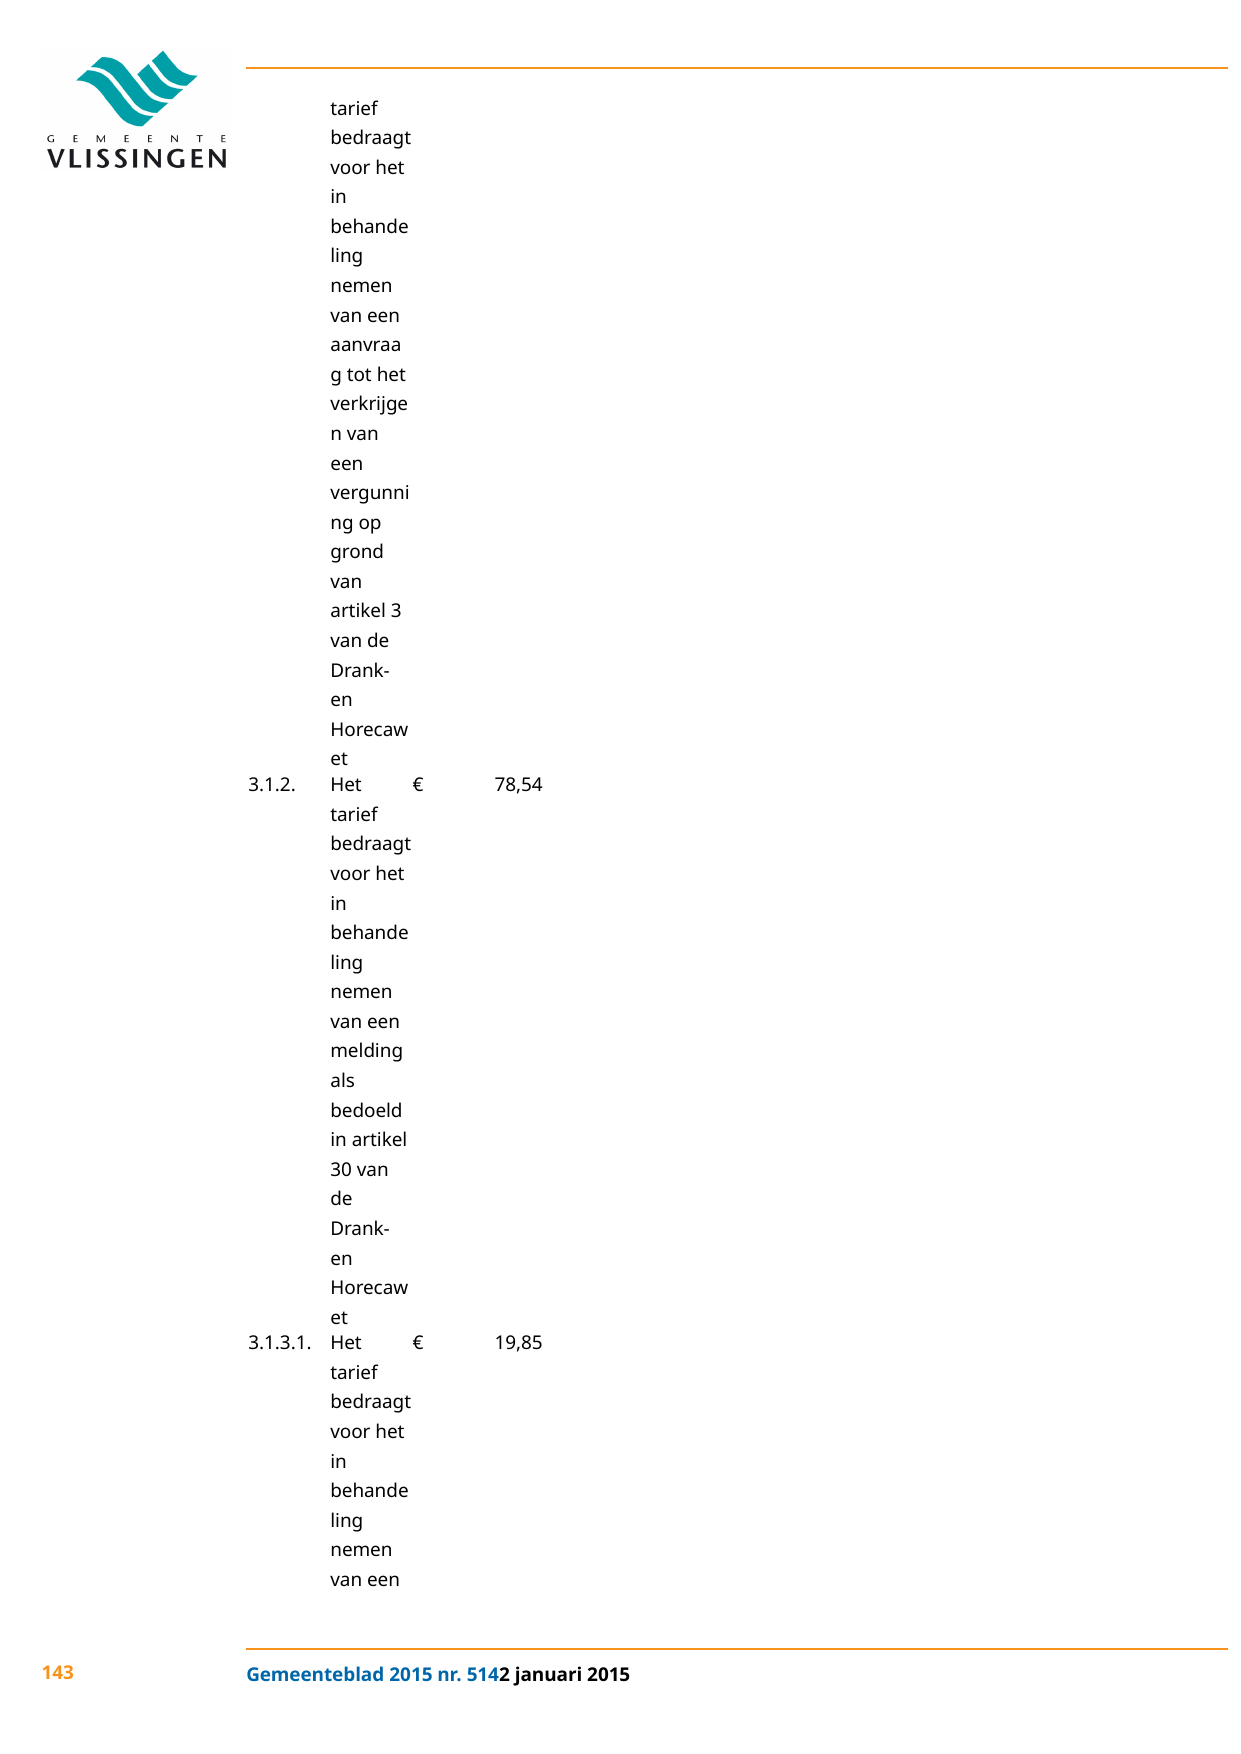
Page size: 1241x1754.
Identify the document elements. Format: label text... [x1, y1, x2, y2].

table_cell 3.1.2. [248, 771, 330, 1329]
table_cell [659, 95, 741, 771]
table_cell [741, 1330, 823, 1592]
table_cell [823, 1330, 905, 1592]
table_cell [741, 95, 823, 771]
table_cell [494, 95, 577, 771]
table_cell [1069, 95, 1152, 771]
table_cell [741, 771, 823, 1329]
table_cell [905, 771, 987, 1329]
table_cell [987, 1330, 1069, 1592]
table_cell € [412, 1330, 494, 1592]
table_cell [577, 771, 659, 1329]
table_cell [987, 95, 1069, 771]
table_cell 19,85 [494, 1330, 577, 1592]
table_cell [577, 1330, 659, 1592]
table_cell [823, 95, 905, 771]
table_cell 3.1.3.1. [248, 1330, 330, 1592]
table_cell [577, 95, 659, 771]
table_cell 78,54 [494, 771, 577, 1329]
table_cell tarief bedraagt voor het in behandeling nemen van een aanvraag tot het verkrijgen van een vergunning op grond van artikel 3 van de Drank- en Horecawet [330, 95, 412, 771]
table_cell Het tarief bedraagt voor het in behandeling nemen van een melding als bedoeld in artikel 30 van de Drank- en Horecawet [330, 771, 412, 1329]
table_cell [987, 771, 1069, 1329]
table_cell Het tarief bedraagt voor het in behandeling nemen van een [330, 1330, 412, 1592]
table_cell € [412, 771, 494, 1329]
table_cell [1069, 771, 1152, 1329]
table_cell [905, 95, 987, 771]
table_cell [1069, 1330, 1152, 1592]
table_cell [248, 95, 330, 771]
table_cell [412, 95, 494, 771]
picture [41, 47, 231, 172]
table_cell [659, 771, 741, 1329]
table_cell [905, 1330, 987, 1592]
table_cell [823, 771, 905, 1329]
table_cell [659, 1330, 741, 1592]
